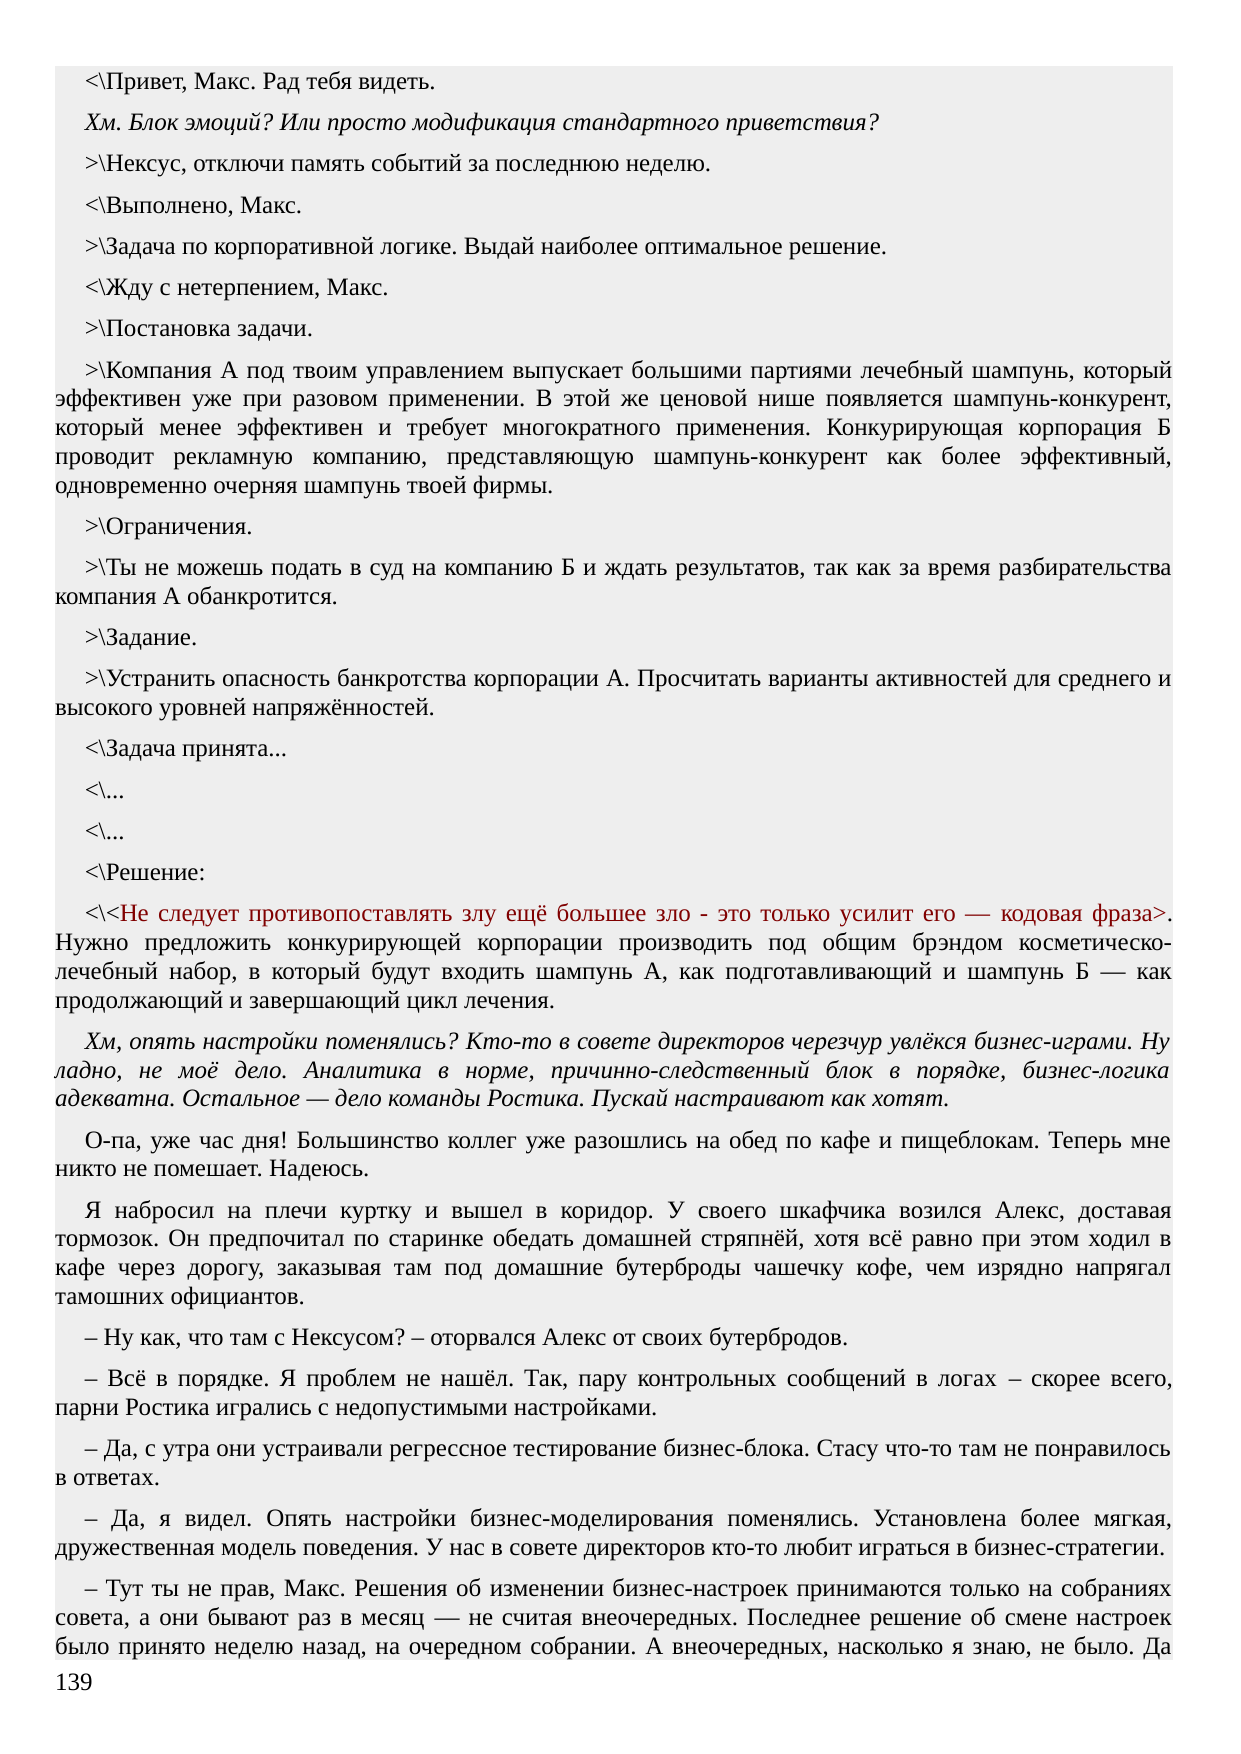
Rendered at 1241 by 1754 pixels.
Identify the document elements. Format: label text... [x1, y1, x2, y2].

text <\... [55, 775, 1173, 803]
text >\Постановка задачи. [55, 313, 1173, 342]
text – Тут ты не прав, Макс. Решения об изменении бизнес-настроек принимаются только на собраниях совета, а они бывают раз в месяц — не считая внеочередных. Последнее решение об смене настроек было принято неделю назад, на очередном собрании. А внеочередных, насколько я знаю, не было. Да [55, 1573, 1173, 1660]
text >\Нексус, отключи память событий за последнюю неделю. [55, 148, 1173, 177]
text Хм. Блок эмоций? Или просто модификация стандартного приветствия? [55, 107, 1173, 136]
text >\Устранить опасность банкротства корпорации А. Просчитать варианты активностей для среднего и высокого уровней напряжённостей. [55, 663, 1173, 721]
text <\... [55, 816, 1173, 845]
text О-па, уже час дня! Большинство коллег уже разошлись на обед по кафе и пищеблокам. Теперь мне никто не помешает. Надеюсь. [55, 1125, 1173, 1182]
text <\<Не следует противопоставлять злу ещё большее зло - это только усилит его — кодовая фраза>. Нужно предложить конкурирующей корпорации производить под общим брэндом косметическо-лечебный набор, в который будут входить шампунь А, как подготавливающий и шампунь Б — как продолжающий и завершающий цикл лечения. [55, 898, 1173, 1013]
text – Всё в порядке. Я проблем не нашёл. Так, пару контрольных сообщений в логах – скорее всего, парни Ростика игрались с недопустимыми настройками. [55, 1363, 1173, 1421]
text >\Компания А под твоим управлением выпускает большими партиями лечебный шампунь, который эффективен уже при разовом применении. В этой же ценовой нише появляется шампунь-конкурент, который менее эффективен и требует многократного применения. Конкурирующая корпорация Б проводит рекламную компанию, представляющую шампунь-конкурент как более эффективный, одновременно очерняя шампунь твоей фирмы. [55, 355, 1173, 498]
text >\Задача по корпоративной логике. Выдай наиболее оптимальное решение. [55, 231, 1173, 260]
text – Да, я видел. Опять настройки бизнес-моделирования поменялись. Установлена более мягкая, дружественная модель поведения. У нас в совете директоров кто-то любит играться в бизнес-стратегии. [55, 1503, 1173, 1561]
text – Да, с утра они устраивали регрессное тестирование бизнес-блока. Стасу что-то там не понравилось в ответах. [55, 1433, 1173, 1491]
text <\Решение: [55, 857, 1173, 886]
text <\Жду с нетерпением, Макс. [55, 272, 1173, 301]
text Хм, опять настройки поменялись? Кто-то в совете директоров черезчур увлёкся бизнес-играми. Ну ладно, не моё дело. Аналитика в норме, причинно-следственный блок в порядке, бизнес-логика адекватна. Остальное — дело команды Ростика. Пускай настраивают как хотят. [55, 1026, 1173, 1112]
text >\Задание. [55, 622, 1173, 651]
text >\Ты не можешь подать в суд на компанию Б и ждать результатов, так как за время разбирательства компания А обанкротится. [55, 552, 1173, 610]
text – Ну как, что там с Нексусом? – оторвался Алекс от своих бутербродов. [55, 1322, 1173, 1351]
text >\Ограничения. [55, 511, 1173, 540]
text <\Выполнено, Макс. [55, 190, 1173, 218]
text Я набросил на плечи куртку и вышел в коридор. У своего шкафчика возился Алекс, доставая тормозок. Он предпочитал по старинке обедать домашней стряпнёй, хотя всё равно при этом ходил в кафе через дорогу, заказывая там под домашние бутерброды чашечку кофе, чем изрядно напрягал тамошних официантов. [55, 1195, 1173, 1310]
text <\Задача принята... [55, 733, 1173, 762]
text <\Привет, Макс. Рад тебя видеть. [55, 66, 1173, 95]
